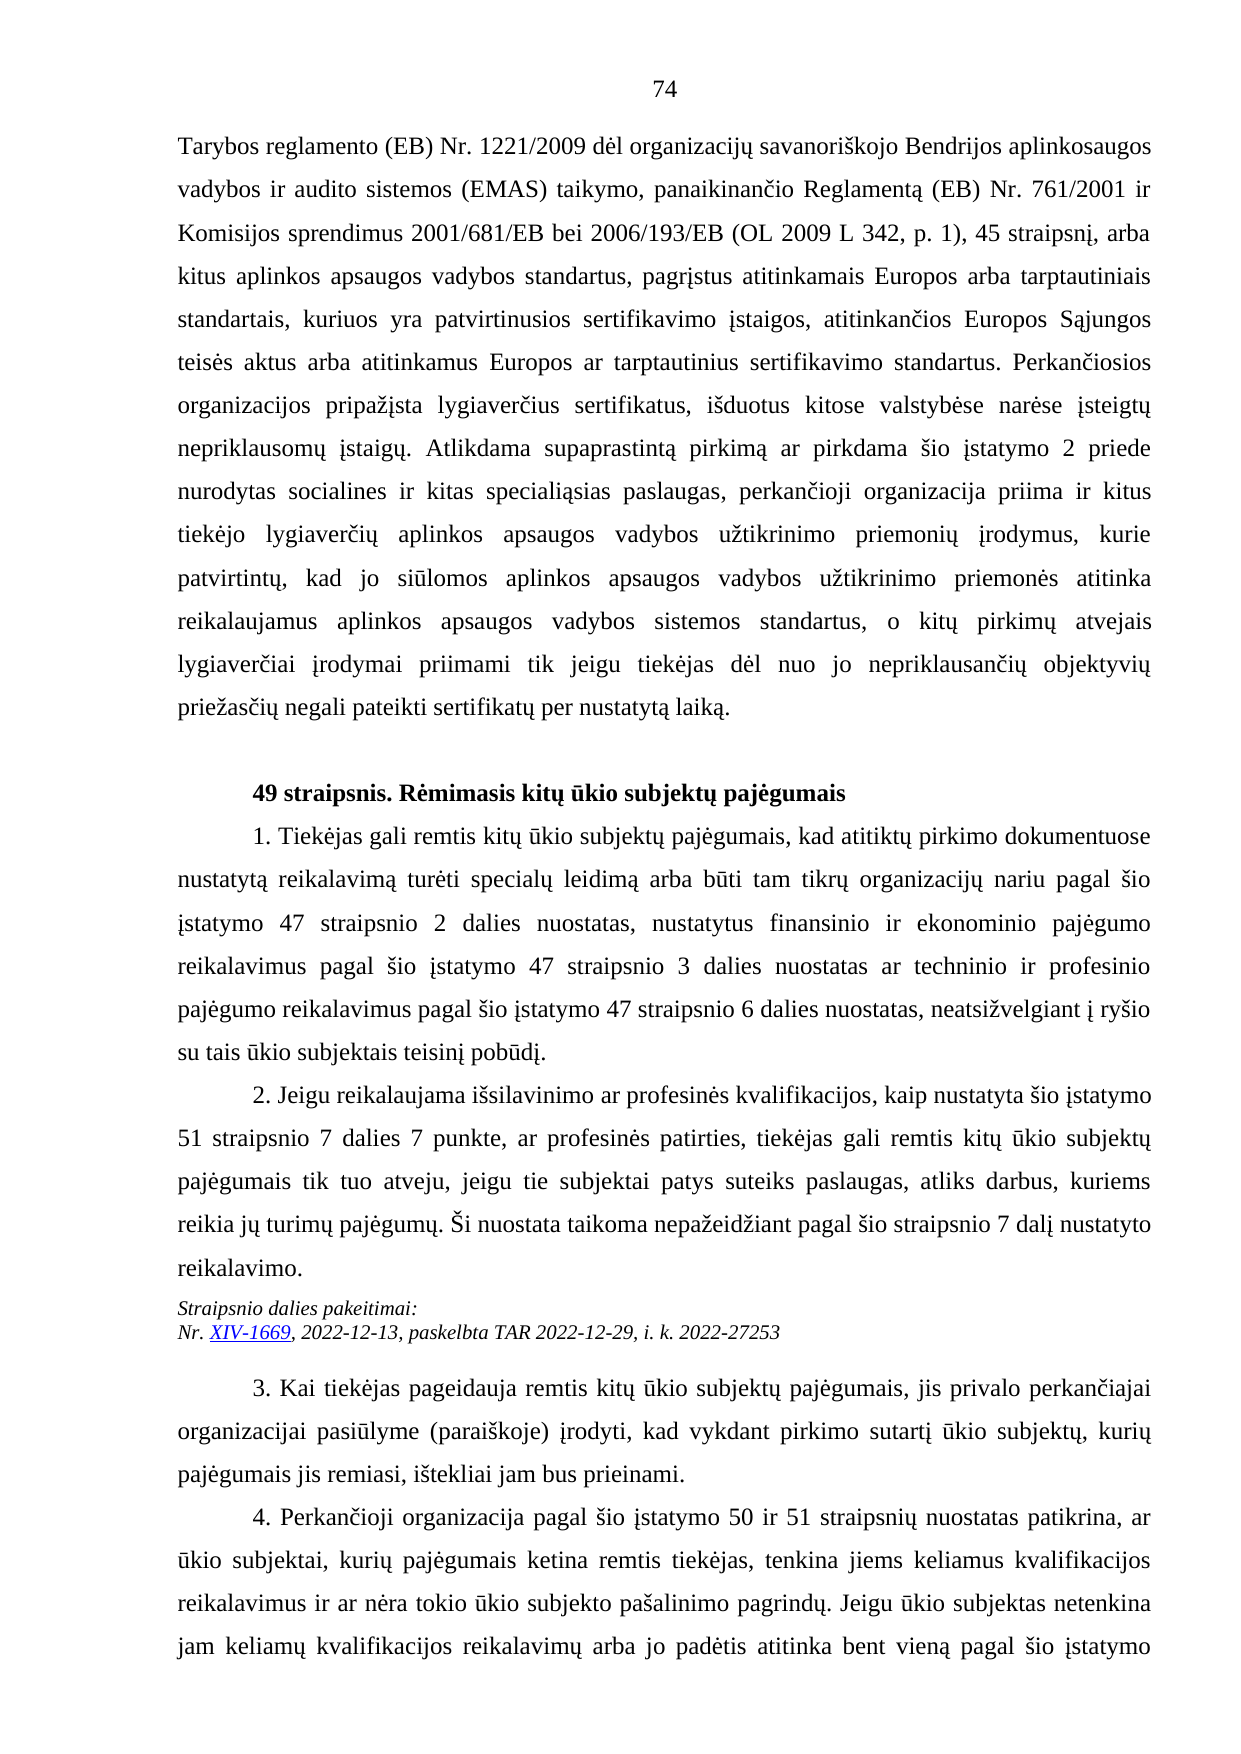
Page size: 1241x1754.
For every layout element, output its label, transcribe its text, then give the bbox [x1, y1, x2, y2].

text 3. Kai tiekėjas pageidauja remtis kitų ūkio subjektų pajėgumais, jis privalo perkančiajai organizacijai pasiūlyme (paraiškoje) įrodyti, kad vykdant pirkimo sutartį ūkio subjektų, kurių pajėgumais jis remiasi, ištekliai jam bus prieinami. [177, 1373, 1152, 1488]
text 2. Jeigu reikalaujama išsilavinimo ar profesinės kvalifikacijos, kaip nustatyta šio įstatymo 51 straipsnio 7 dalies 7 punkte, ar profesinės patirties, tiekėjas gali remtis kitų ūkio subjektų pajėgumais tik tuo atveju, jeigu tie subjektai patys suteiks paslaugas, atliks darbus, kuriems reikia jų turimų pajėgumų. Ši nuostata taikoma nepažeidžiant pagal šio straipsnio 7 dalį nustatyto reikalavimo. [177, 1080, 1152, 1281]
text Straipsnio dalies pakeitimai: [177, 1296, 1152, 1320]
text 49 straipsnis. Rėmimasis kitų ūkio subjektų pajėgumais [177, 778, 1152, 807]
text 4. Perkančioji organizacija pagal šio įstatymo 50 ir 51 straipsnių nuostatas patikrina, ar ūkio subjektai, kurių pajėgumais ketina remtis tiekėjas, tenkina jiems keliamus kvalifikacijos reikalavimus ir ar nėra tokio ūkio subjekto pašalinimo pagrindų. Jeigu ūkio subjektas netenkina jam keliamų kvalifikacijos reikalavimų arba jo padėtis atitinka bent vieną pagal šio įstatymo [177, 1502, 1152, 1660]
text Nr. XIV-1669, 2022-12-13, paskelbta TAR 2022-12-29, i. k. 2022-27253 [177, 1320, 1152, 1344]
text Tarybos reglamento (EB) Nr. 1221/2009 dėl organizacijų savanoriškojo Bendrijos aplinkosaugos vadybos ir audito sistemos (EMAS) taikymo, panaikinančio Reglamentą (EB) Nr. 761/2001 ir Komisijos sprendimus 2001/681/EB bei 2006/193/EB (OL 2009 L 342, p. 1), 45 straipsnį, arba kitus aplinkos apsaugos vadybos standartus, pagrįstus atitinkamais Europos arba tarptautiniais standartais, kuriuos yra patvirtinusios sertifikavimo įstaigos, atitinkančios Europos Sąjungos teisės aktus arba atitinkamus Europos ar tarptautinius sertifikavimo standartus. Perkančiosios organizacijos pripažįsta lygiaverčius sertifikatus, išduotus kitose valstybėse narėse įsteigtų nepriklausomų įstaigų. Atlikdama supaprastintą pirkimą ar pirkdama šio įstatymo 2 priede nurodytas socialines ir kitas specialiąsias paslaugas, perkančioji organizacija priima ir kitus tiekėjo lygiaverčių aplinkos apsaugos vadybos užtikrinimo priemonių įrodymus, kurie patvirtintų, kad jo siūlomos aplinkos apsaugos vadybos užtikrinimo priemonės atitinka reikalaujamus aplinkos apsaugos vadybos sistemos standartus, o kitų pirkimų atvejais lygiaverčiai įrodymai priimami tik jeigu tiekėjas dėl nuo jo nepriklausančių objektyvių priežasčių negali pateikti sertifikatų per nustatytą laiką. [177, 131, 1152, 721]
text 1. Tiekėjas gali remtis kitų ūkio subjektų pajėgumais, kad atitiktų pirkimo dokumentuose nustatytą reikalavimą turėti specialų leidimą arba būti tam tikrų organizacijų nariu pagal šio įstatymo 47 straipsnio 2 dalies nuostatas, nustatytus finansinio ir ekonominio pajėgumo reikalavimus pagal šio įstatymo 47 straipsnio 3 dalies nuostatas ar techninio ir profesinio pajėgumo reikalavimus pagal šio įstatymo 47 straipsnio 6 dalies nuostatas, neatsižvelgiant į ryšio su tais ūkio subjektais teisinį pobūdį. [177, 821, 1152, 1066]
